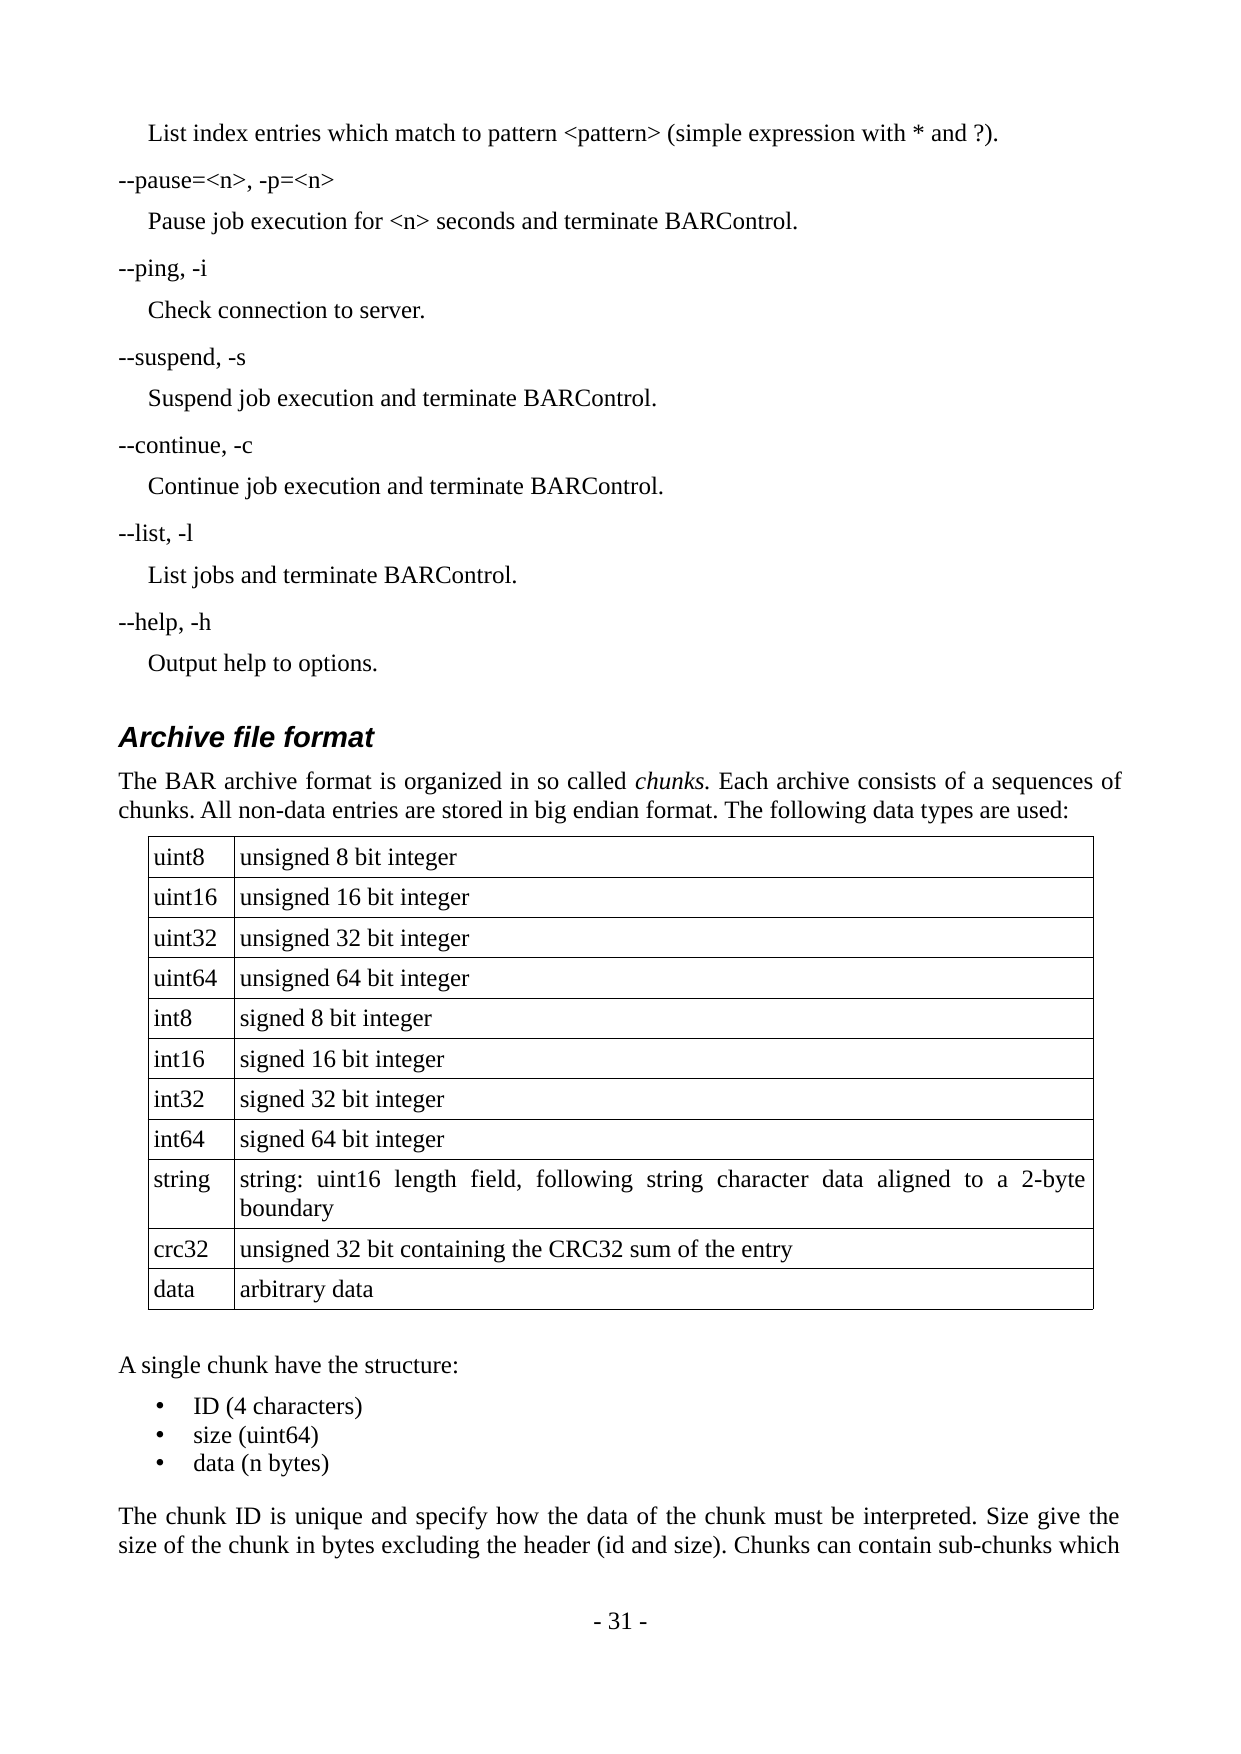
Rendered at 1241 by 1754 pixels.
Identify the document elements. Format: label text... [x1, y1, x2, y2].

table_cell unsigned 16 bit integer [235, 878, 1093, 917]
table_cell signed 8 bit integer [235, 999, 1093, 1038]
text Pause job execution for <n> seconds and terminate BARControl. [148, 206, 1122, 235]
text List index entries which match to pattern <pattern> (simple expression with * and ?). [148, 118, 1122, 147]
text A single chunk have the structure: [118, 1350, 1122, 1378]
table_cell int64 [149, 1120, 234, 1159]
text The chunk ID is unique and specify how the data of the chunk must be interpreted. Size give the size of the chunk in bytes excluding the header (id and size). Chunks can contain sub-chunks which [118, 1501, 1122, 1558]
text Check connection to server. [148, 295, 1122, 323]
text Suspend job execution and terminate BARControl. [148, 383, 1122, 412]
table_cell signed 32 bit integer [235, 1079, 1093, 1118]
table_cell uint32 [149, 918, 234, 957]
list size (uint64) [156, 1420, 1122, 1448]
table_header unsigned 8 bit integer [235, 837, 1093, 877]
text List jobs and terminate BARControl. [148, 560, 1122, 588]
text --ping, -i [118, 253, 1122, 282]
table_cell data [149, 1269, 234, 1308]
text --suspend, -s [118, 342, 1122, 371]
table_cell arbitrary data [235, 1269, 1093, 1308]
table_cell string: uint16 length field, following string character data aligned to a 2-byte boundary [235, 1160, 1093, 1228]
table_cell int32 [149, 1079, 234, 1118]
table_cell uint64 [149, 958, 234, 997]
table_header uint8 [149, 837, 234, 877]
table_cell crc32 [149, 1229, 234, 1268]
text --pause=<n>, -p=<n> [118, 165, 1122, 194]
text The BAR archive format is organized in so called chunks. Each archive consists of a sequences of chunks. All non-data entries are stored in big endian format. The following data types are used: [118, 766, 1122, 824]
text --list, -l [118, 518, 1122, 547]
table_cell signed 16 bit integer [235, 1039, 1093, 1078]
list data (n bytes) [156, 1448, 1122, 1477]
table_cell int16 [149, 1039, 234, 1078]
table_cell unsigned 64 bit integer [235, 958, 1093, 997]
text --help, -h [118, 607, 1122, 636]
table_cell unsigned 32 bit containing the CRC32 sum of the entry [235, 1229, 1093, 1268]
table_cell unsigned 32 bit integer [235, 918, 1093, 957]
text Output help to options. [148, 648, 1122, 677]
table_cell string [149, 1160, 234, 1228]
subtitle Archive file format [118, 720, 1122, 754]
table_cell signed 64 bit integer [235, 1120, 1093, 1159]
text --continue, -c [118, 430, 1122, 459]
table_cell int8 [149, 999, 234, 1038]
list ID (4 characters) [156, 1391, 1122, 1420]
table_cell uint16 [149, 878, 234, 917]
text Continue job execution and terminate BARControl. [148, 471, 1122, 500]
